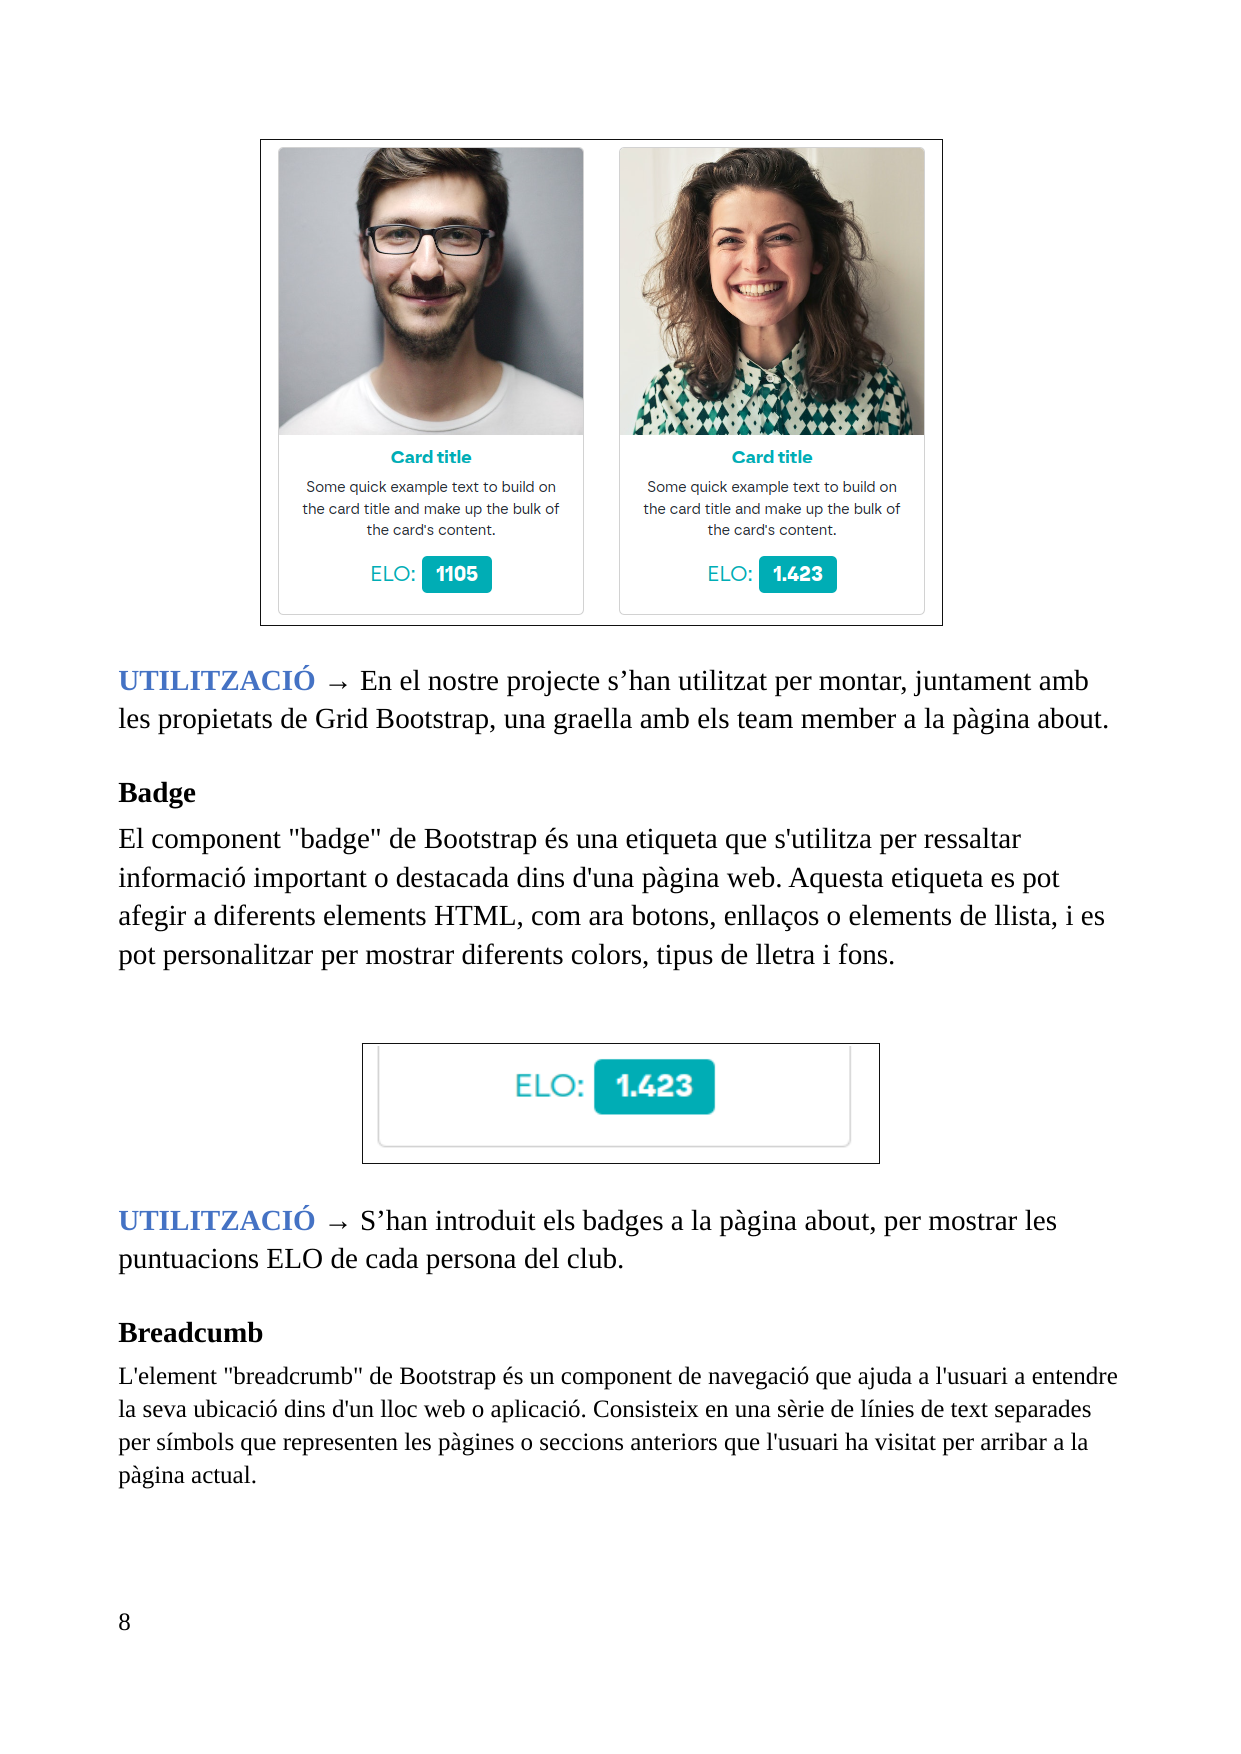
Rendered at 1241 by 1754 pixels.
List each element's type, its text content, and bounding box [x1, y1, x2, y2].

subtitle Badge [118, 775, 1122, 809]
subtitle Breadcumb [118, 1315, 1122, 1349]
text El component "badge" de Bootstrap és una etiqueta que s'utilitza per ressaltar informació important o destacada dins d'una pàgina web. Aquesta etiqueta es pot afegir a diferents elements HTML, com ara botons, enllaços o elements de llista, i es pot personalitzar per mostrar diferents colors, tipus de lletra i fons. [118, 821, 1122, 971]
text UTILITZACIÓ → S’han introduit els badges a la pàgina about, per mostrar les puntuacions ELO de cada persona del club. [118, 1203, 1122, 1275]
picture [263, 142, 940, 623]
text L'element "breadcrumb" de Bootstrap és un component de navegació que ajuda a l'usuari a entendre la seva ubicació dins d'un lloc web o aplicació. Consisteix en una sèrie de línies de text separades per símbols que representen les pàgines o seccions anteriors que l'usuari ha visitat per arribar a la pàgina actual. [118, 1361, 1122, 1489]
text UTILITZACIÓ → En el nostre projecte s’han utilitzat per montar, juntament amb les propietats de Grid Bootstrap, una graella amb els team member a la pàgina about. [118, 663, 1122, 735]
picture [364, 1046, 876, 1161]
